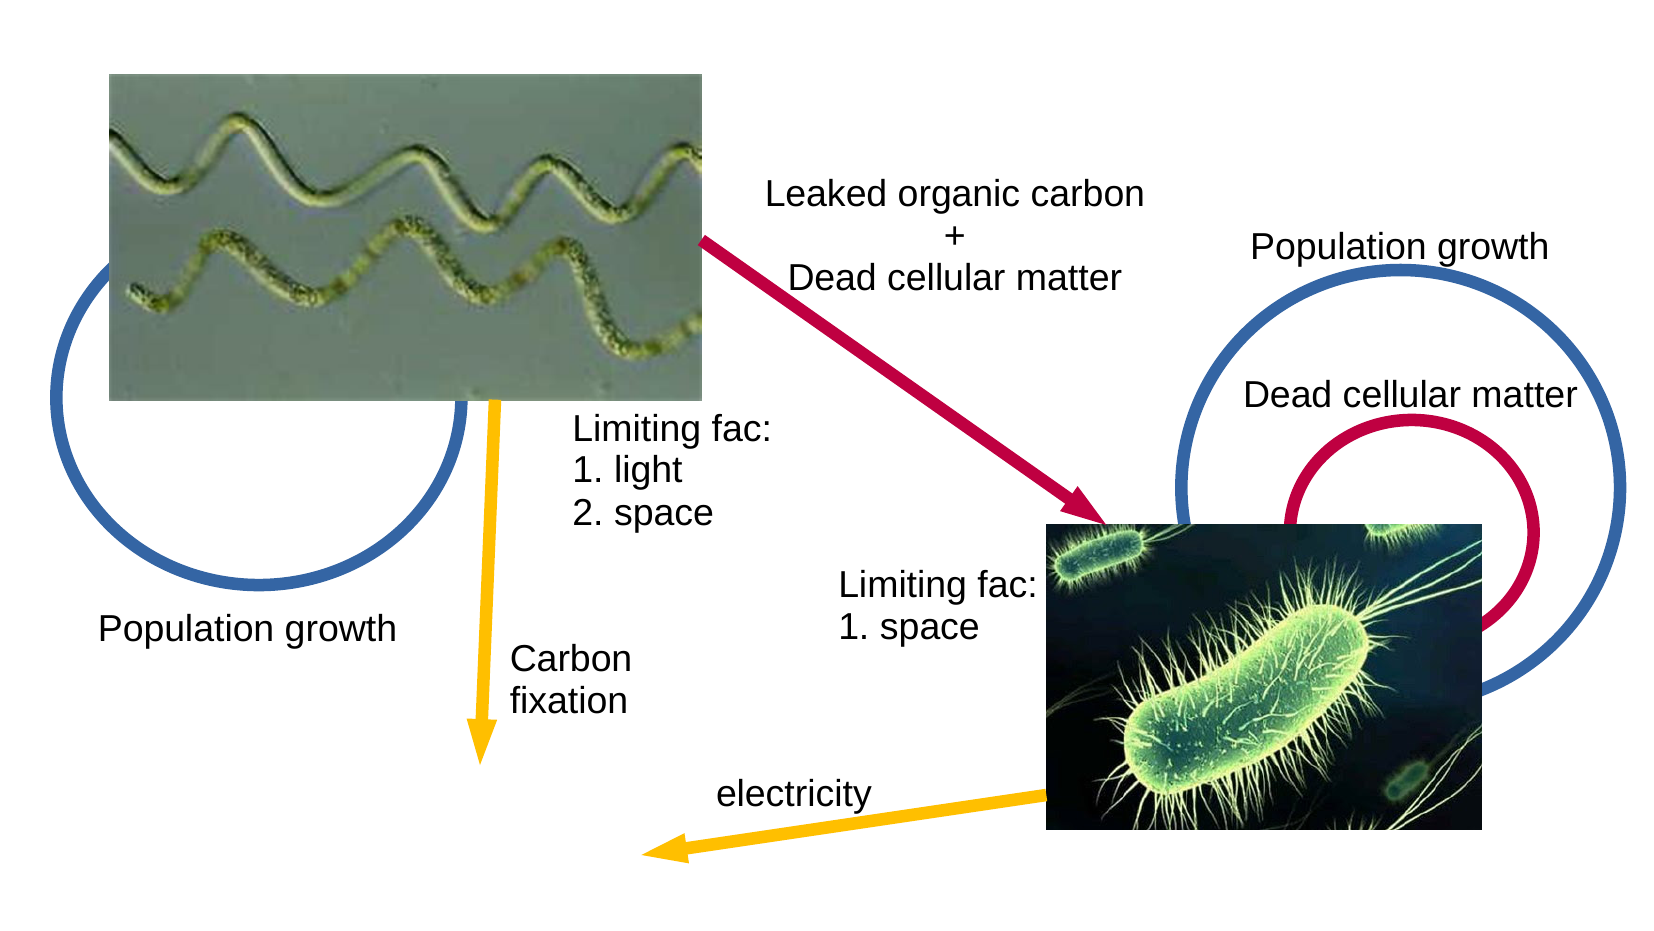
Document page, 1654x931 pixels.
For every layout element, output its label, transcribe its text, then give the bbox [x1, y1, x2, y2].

text_box Limiting fac: 1. light 2. space [557, 399, 788, 541]
text_box Leaked organic carbon + Dead cellular matter [750, 165, 1160, 306]
text_box Population growth [1235, 218, 1565, 276]
picture [1046, 524, 1482, 830]
text_box Population growth [83, 600, 413, 658]
text_box Dead cellular matter [1228, 366, 1593, 424]
text_box Limiting fac: 1. space [823, 556, 1054, 656]
picture [109, 74, 702, 401]
text_box electricity [701, 765, 888, 822]
text_box Carbon fixation [495, 630, 648, 729]
